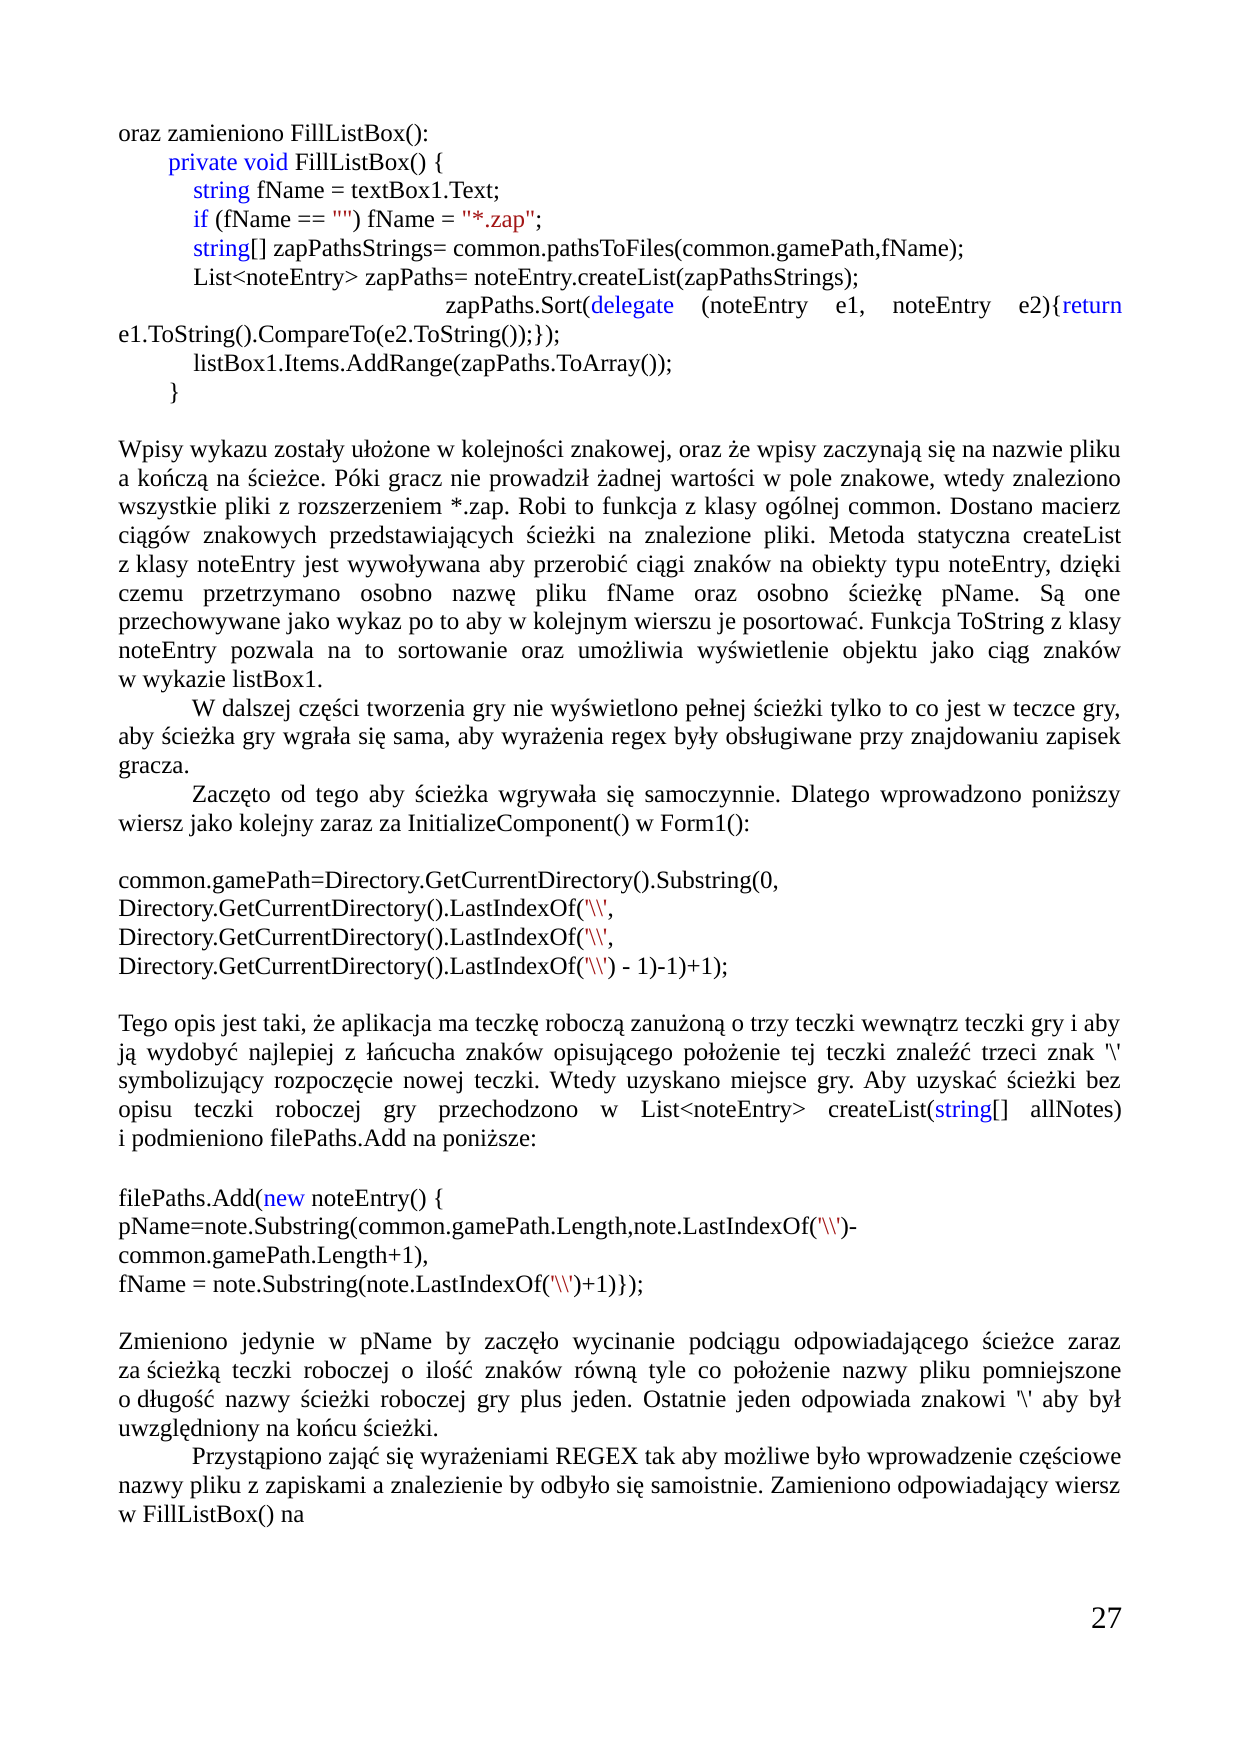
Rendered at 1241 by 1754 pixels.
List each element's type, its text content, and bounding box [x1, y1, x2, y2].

text List<noteEntry> zapPaths= noteEntry.createList(zapPathsStrings); [118, 262, 1122, 291]
text if (fName == "") fName = "*.zap"; [118, 204, 1122, 233]
text oraz zamieniono FillListBox(): [118, 118, 1122, 147]
text Wpisy wykazu zostały ułożone w kolejności znakowej, oraz że wpisy zaczynają się na nazwie pliku a kończą na ścieżce. Póki gracz nie prowadził żadnej wartości w pole znakowe, wtedy znaleziono wszystkie pliki z rozszerzeniem *.zap. Robi to funkcja z klasy ogólnej common. Dostano macierz ciągów znakowych przedstawiających ścieżki na znalezione pliki. Metoda statyczna createList z klasy noteEntry jest wywoływana aby przerobić ciągi znaków na obiekty typu noteEntry, dzięki czemu przetrzymano osobno nazwę pliku fName oraz osobno ścieżkę pName. Są one przechowywane jako wykaz po to aby w kolejnym wierszu je posortować. Funkcja ToString z klasy noteEntry pozwala na to sortowanie oraz umożliwia wyświetlenie objektu jako ciąg znaków w wykazie listBox1. [118, 434, 1122, 693]
text } [118, 377, 1122, 406]
text pName=note.Substring(common.gamePath.Length,note.LastIndexOf('\\')-common.gamePath.Length+1), [118, 1211, 1122, 1269]
text Zmieniono jedynie w pName by zaczęło wycinanie podciągu odpowiadającego ścieżce zaraz za ścieżką teczki roboczej o ilość znaków równą tyle co położenie nazwy pliku pomniejszone o długość nazwy ścieżki roboczej gry plus jeden. Ostatnie jeden odpowiada znakowi '\' aby był uwzględniony na końcu ścieżki. [118, 1326, 1122, 1441]
text Directory.GetCurrentDirectory().LastIndexOf('\\', [118, 922, 1122, 951]
text fName = note.Substring(note.LastIndexOf('\\')+1)}); [118, 1269, 1122, 1298]
text string[] zapPathsStrings= common.pathsToFiles(common.gamePath,fName); [118, 233, 1122, 262]
text string fName = textBox1.Text; [118, 176, 1122, 204]
text Directory.GetCurrentDirectory().LastIndexOf('\\') - 1)-1)+1); [118, 951, 1122, 980]
text common.gamePath=Directory.GetCurrentDirectory().Substring(0, [118, 865, 1122, 893]
text filePaths.Add(new noteEntry() { [118, 1183, 1122, 1211]
text Przystąpiono zająć się wyrażeniami REGEX tak aby możliwe było wprowadzenie częściowe nazwy pliku z zapiskami a znalezienie by odbyło się samoistnie. Zamieniono odpowiadający wiersz w FillListBox() na [118, 1441, 1122, 1528]
text listBox1.Items.AddRange(zapPaths.ToArray()); [118, 348, 1122, 377]
text W dalszej części tworzenia gry nie wyświetlono pełnej ścieżki tylko to co jest w teczce gry, aby ścieżka gry wgrała się sama, aby wyrażenia regex były obsługiwane przy znajdowaniu zapisek gracza. [118, 693, 1122, 779]
text Directory.GetCurrentDirectory().LastIndexOf('\\', [118, 893, 1122, 922]
text Tego opis jest taki, że aplikacja ma teczkę roboczą zanużoną o trzy teczki wewnątrz teczki gry i aby ją wydobyć najlepiej z łańcucha znaków opisującego położenie tej teczki znaleźć trzeci znak '\' symbolizujący rozpoczęcie nowej teczki. Wtedy uzyskano miejsce gry. Aby uzyskać ścieżki bez opisu teczki roboczej gry przechodzono w List<noteEntry> createList(string[] allNotes) i podmieniono filePaths.Add na poniższe: [118, 1008, 1122, 1152]
text private void FillListBox() { [118, 147, 1122, 176]
text Zaczęto od tego aby ścieżka wgrywała się samoczynnie. Dlatego wprowadzono poniższy wiersz jako kolejny zaraz za InitializeComponent() w Form1(): [118, 779, 1122, 836]
text zapPaths.Sort(delegate (noteEntry e1, noteEntry e2){return e1.ToString().CompareTo(e2.ToString());}); [118, 291, 1122, 348]
